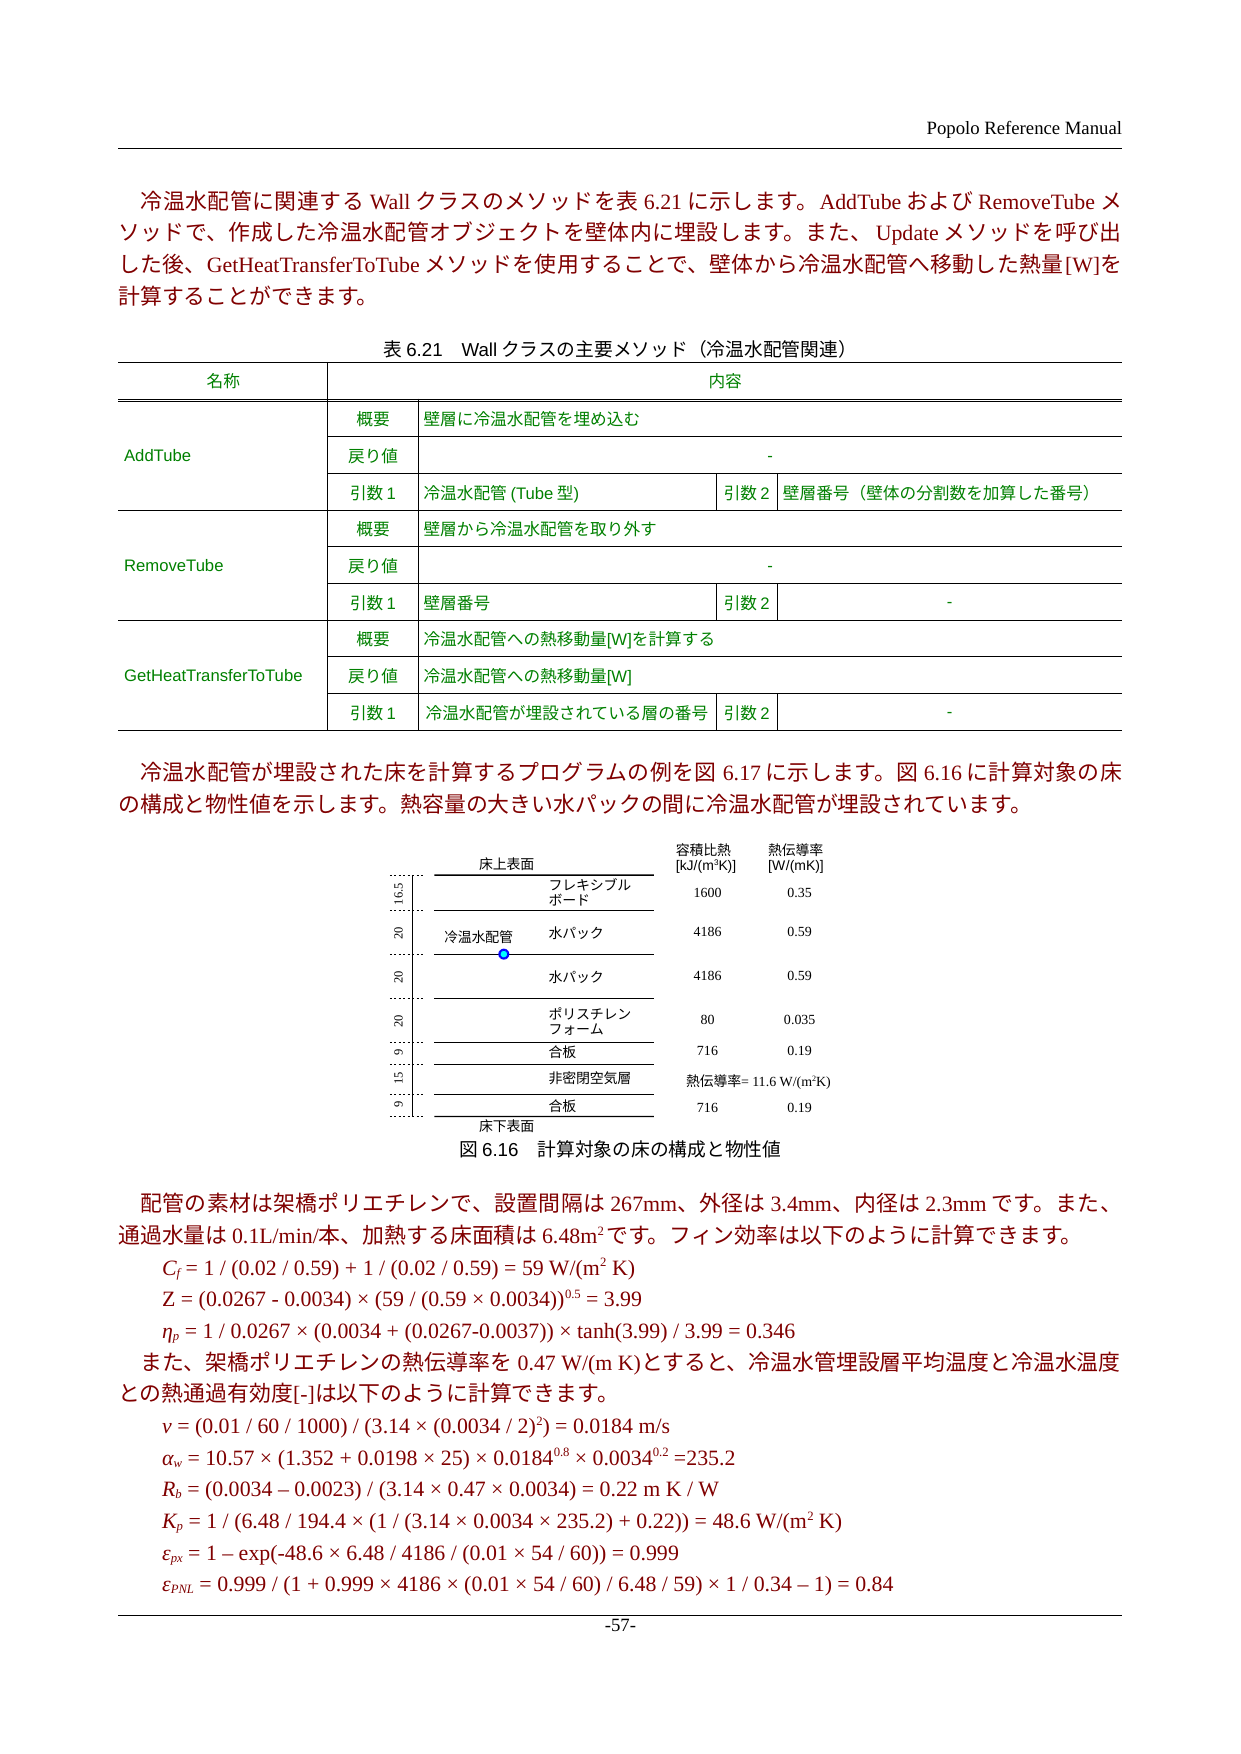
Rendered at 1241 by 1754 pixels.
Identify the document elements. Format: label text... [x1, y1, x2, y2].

text αw = 10.57 × (1.352 + 0.0198 × 25) × 0.01840.8 × 0.00340.2 =235.2 [118, 1440, 1122, 1471]
table_cell - [419, 437, 1122, 473]
table_cell 引数1 [328, 474, 418, 510]
text 表6.21 Wallクラスの主要メソッド（冷温水配管関連） [118, 334, 1122, 362]
table_cell 冷温水配管 (Tube型) [419, 474, 716, 510]
table_cell - [778, 584, 1122, 620]
text Kp = 1 / (6.48 / 194.4 × (1 / (3.14 × 0.0034 × 235.2) + 0.22)) = 48.6 W/(m2 K) [118, 1503, 1122, 1535]
text v = (0.01 / 60 / 1000) / (3.14 × (0.0034 / 2)2) = 0.0184 m/s [118, 1408, 1122, 1440]
table_cell RemoveTube [118, 511, 327, 620]
table_cell GetHeatTransferToTube [118, 621, 327, 730]
table_cell 概要 [328, 621, 418, 656]
text 図6.16 計算対象の床の構成と物性値 [118, 843, 1122, 1162]
table_cell - [419, 547, 1122, 583]
text ηp = 1 / 0.0267 × (0.0034 + (0.0267-0.0037)) × tanh(3.99) / 3.99 = 0.346 [118, 1313, 1122, 1345]
text Cf = 1 / (0.02 / 0.59) + 1 / (0.02 / 0.59) = 59 W/(m2 K) [118, 1250, 1122, 1281]
text また、架橋ポリエチレンの熱伝導率を0.47 W/(m K)とすると、冷温水管埋設層平均温度と冷温水温度との熱通過有効度[-]は以下のように計算できます。 [118, 1345, 1122, 1408]
text 冷温水配管に関連するWallクラスのメソッドを表6.21に示します。AddTubeおよびRemoveTubeメソッドで、作成した冷温水配管オブジェクトを壁体内に埋設します。また、Updateメソッドを呼び出した後、GetHeatTransferToTubeメソッドを使用することで、壁体から冷温水配管へ移動した熱量[W]を計算することができます。 [118, 184, 1122, 310]
table_header 名称 [118, 363, 327, 398]
table_cell 戻り値 [328, 657, 418, 693]
table_cell 引数2 [717, 474, 777, 510]
table_cell 引数2 [717, 694, 777, 730]
table_cell 概要 [328, 402, 418, 436]
table_cell 壁層に冷温水配管を埋め込む [419, 402, 1122, 436]
text Z = (0.0267 - 0.0034) × (59 / (0.59 × 0.0034))0.5 = 3.99 [118, 1281, 1122, 1313]
table_cell 引数2 [717, 584, 777, 620]
text 冷温水配管が埋設された床を計算するプログラムの例を図6.17に示します。図6.16に計算対象の床の構成と物性値を示します。熱容量の大きい水パックの間に冷温水配管が埋設されています。 [118, 755, 1122, 818]
table_cell 引数1 [328, 584, 418, 620]
table_header 内容 [328, 363, 1122, 398]
table_cell 戻り値 [328, 547, 418, 583]
table_cell 戻り値 [328, 437, 418, 473]
table_cell AddTube [118, 402, 327, 510]
table_cell 冷温水配管が埋設されている層の番号 [419, 694, 716, 730]
table_cell 壁層番号 [419, 584, 716, 620]
table_cell 壁層から冷温水配管を取り外す [419, 511, 1122, 546]
table_cell 概要 [328, 511, 418, 546]
text εpx = 1 – exp(-48.6 × 6.48 / 4186 / (0.01 × 54 / 60)) = 0.999 [118, 1535, 1122, 1566]
table_cell - [778, 694, 1122, 730]
table_cell 冷温水配管への熱移動量[W] [419, 657, 1122, 693]
text Rb = (0.0034 – 0.0023) / (3.14 × 0.47 × 0.0034) = 0.22 m K / W [118, 1471, 1122, 1503]
table_cell 冷温水配管への熱移動量[W]を計算する [419, 621, 1122, 656]
table_cell 引数1 [328, 694, 418, 730]
text 配管の素材は架橋ポリエチレンで、設置間隔は267mm、外径は3.4mm、内径は2.3mmです。また、通過水量は0.1L/min/本、加熱する床面積は6.48m2です。フィン効率は以下のように計算できます。 [118, 1186, 1122, 1250]
text εPNL = 0.999 / (1 + 0.999 × 4186 × (0.01 × 54 / 60) / 6.48 / 59) × 1 / 0.34 – 1) = 0.84 [118, 1566, 1122, 1598]
table_cell 壁層番号（壁体の分割数を加算した番号） [778, 474, 1122, 510]
